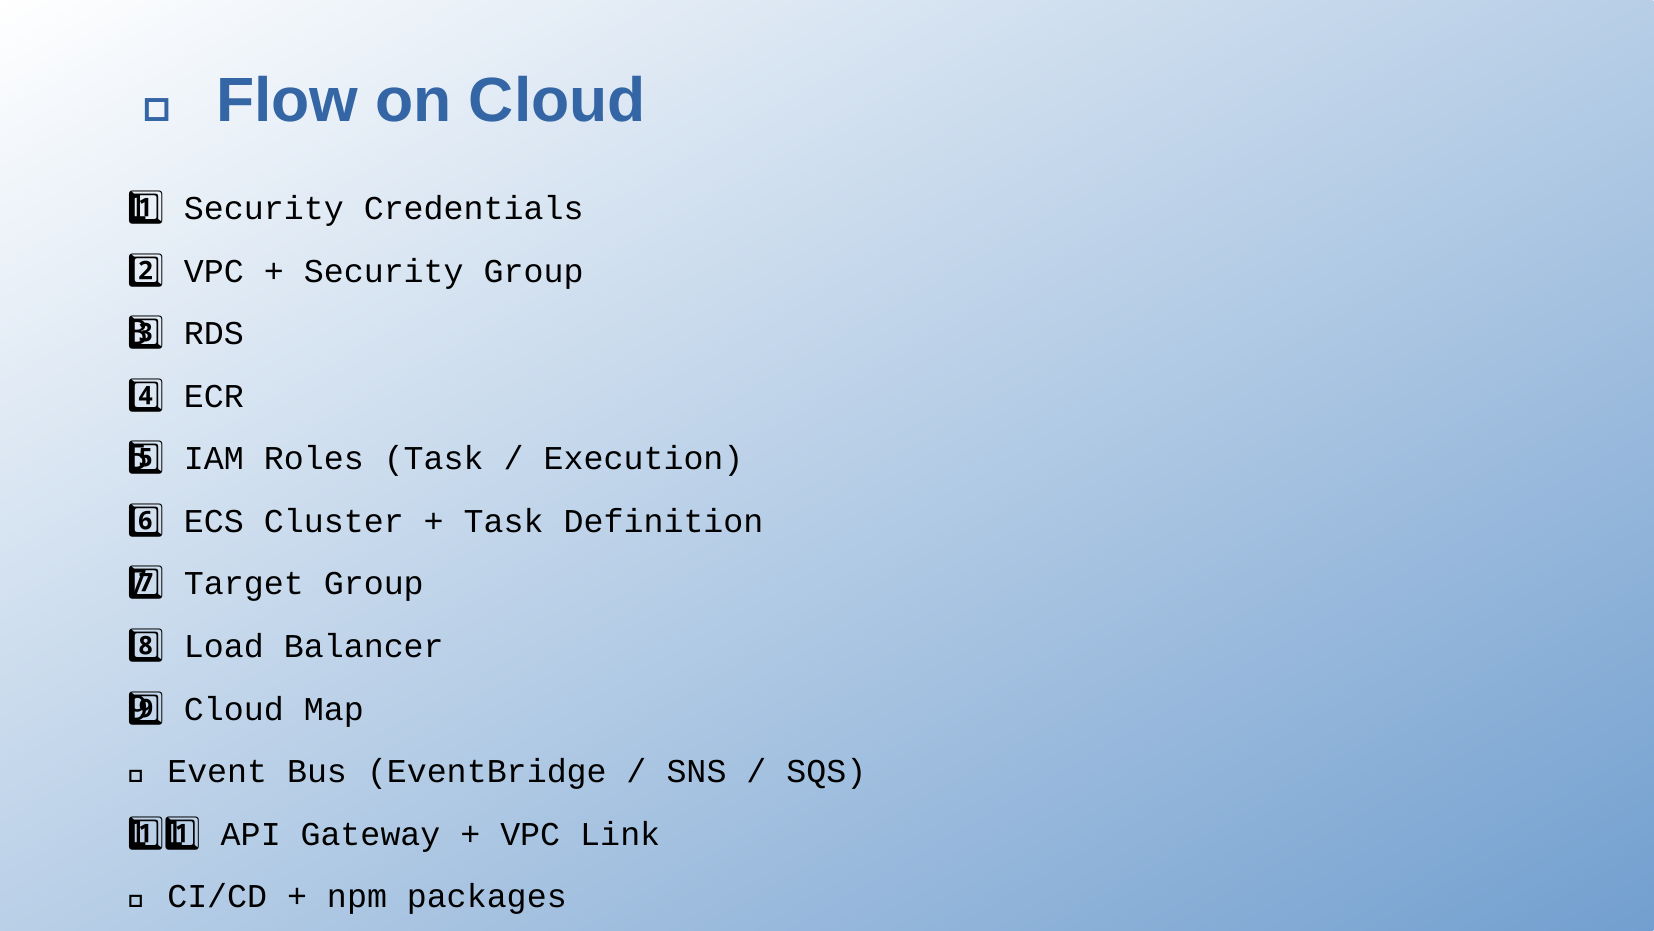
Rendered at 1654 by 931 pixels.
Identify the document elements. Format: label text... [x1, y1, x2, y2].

text_box 1️⃣ Security Credentials 2️⃣ VPC + Security Group 3️⃣ RDS 4️⃣ ECR 5️⃣ IAM Roles (Task / Execution) 6️⃣ ECS Cluster + Task Definition 7️⃣ Target Group 8️⃣ Load Balancer 9️⃣ Cloud Map 🔟 Event Bus (EventBridge / SNS / SQS) 1️⃣1️⃣ API Gateway + VPC Link 🔁 CI/CD + npm packages [112, 184, 1250, 931]
text_box 🔁 Flow on Cloud [126, 57, 877, 148]
